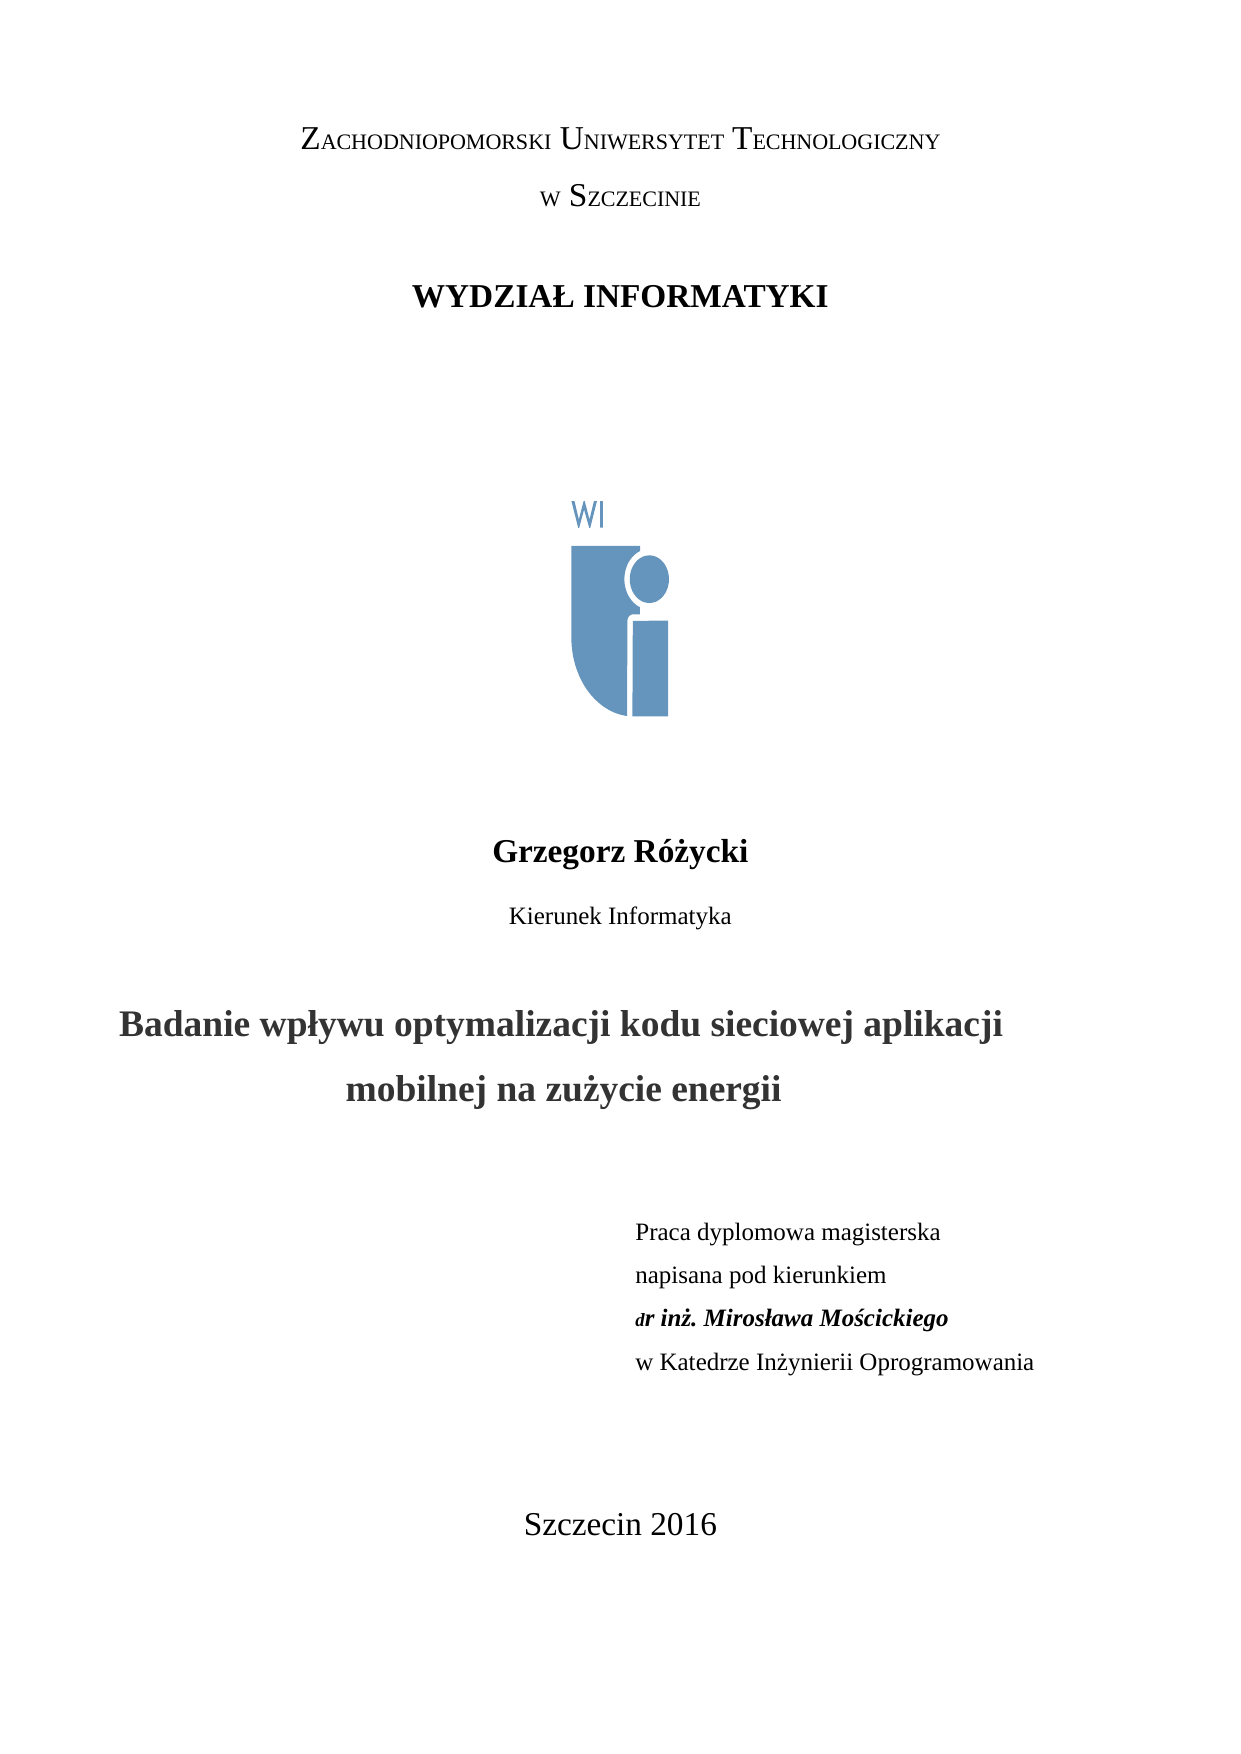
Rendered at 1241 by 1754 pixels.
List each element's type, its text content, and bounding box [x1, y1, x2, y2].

text napisana pod kierunkiem [118, 1260, 1122, 1289]
text Praca dyplomowa magisterska [118, 1217, 1122, 1246]
text w Katedrze Inżynierii Oprogramowania [118, 1347, 1122, 1375]
title w Szczecinie [118, 176, 1122, 214]
text Szczecin 2016 [118, 1505, 1122, 1543]
text dr inż. Mirosława Mościckiego [118, 1303, 1122, 1332]
text Grzegorz Różycki [118, 831, 1122, 869]
text Kierunek Informatyka [118, 901, 1122, 930]
text Badanie wpływu optymalizacji kodu sieciowej aplikacji mobilnej na zużycie energii [119, 1002, 1123, 1109]
title Zachodniopomorski Uniwersytet Technologiczny [118, 118, 1122, 156]
text WYDZIAŁ INFORMATYKI [118, 276, 1122, 314]
